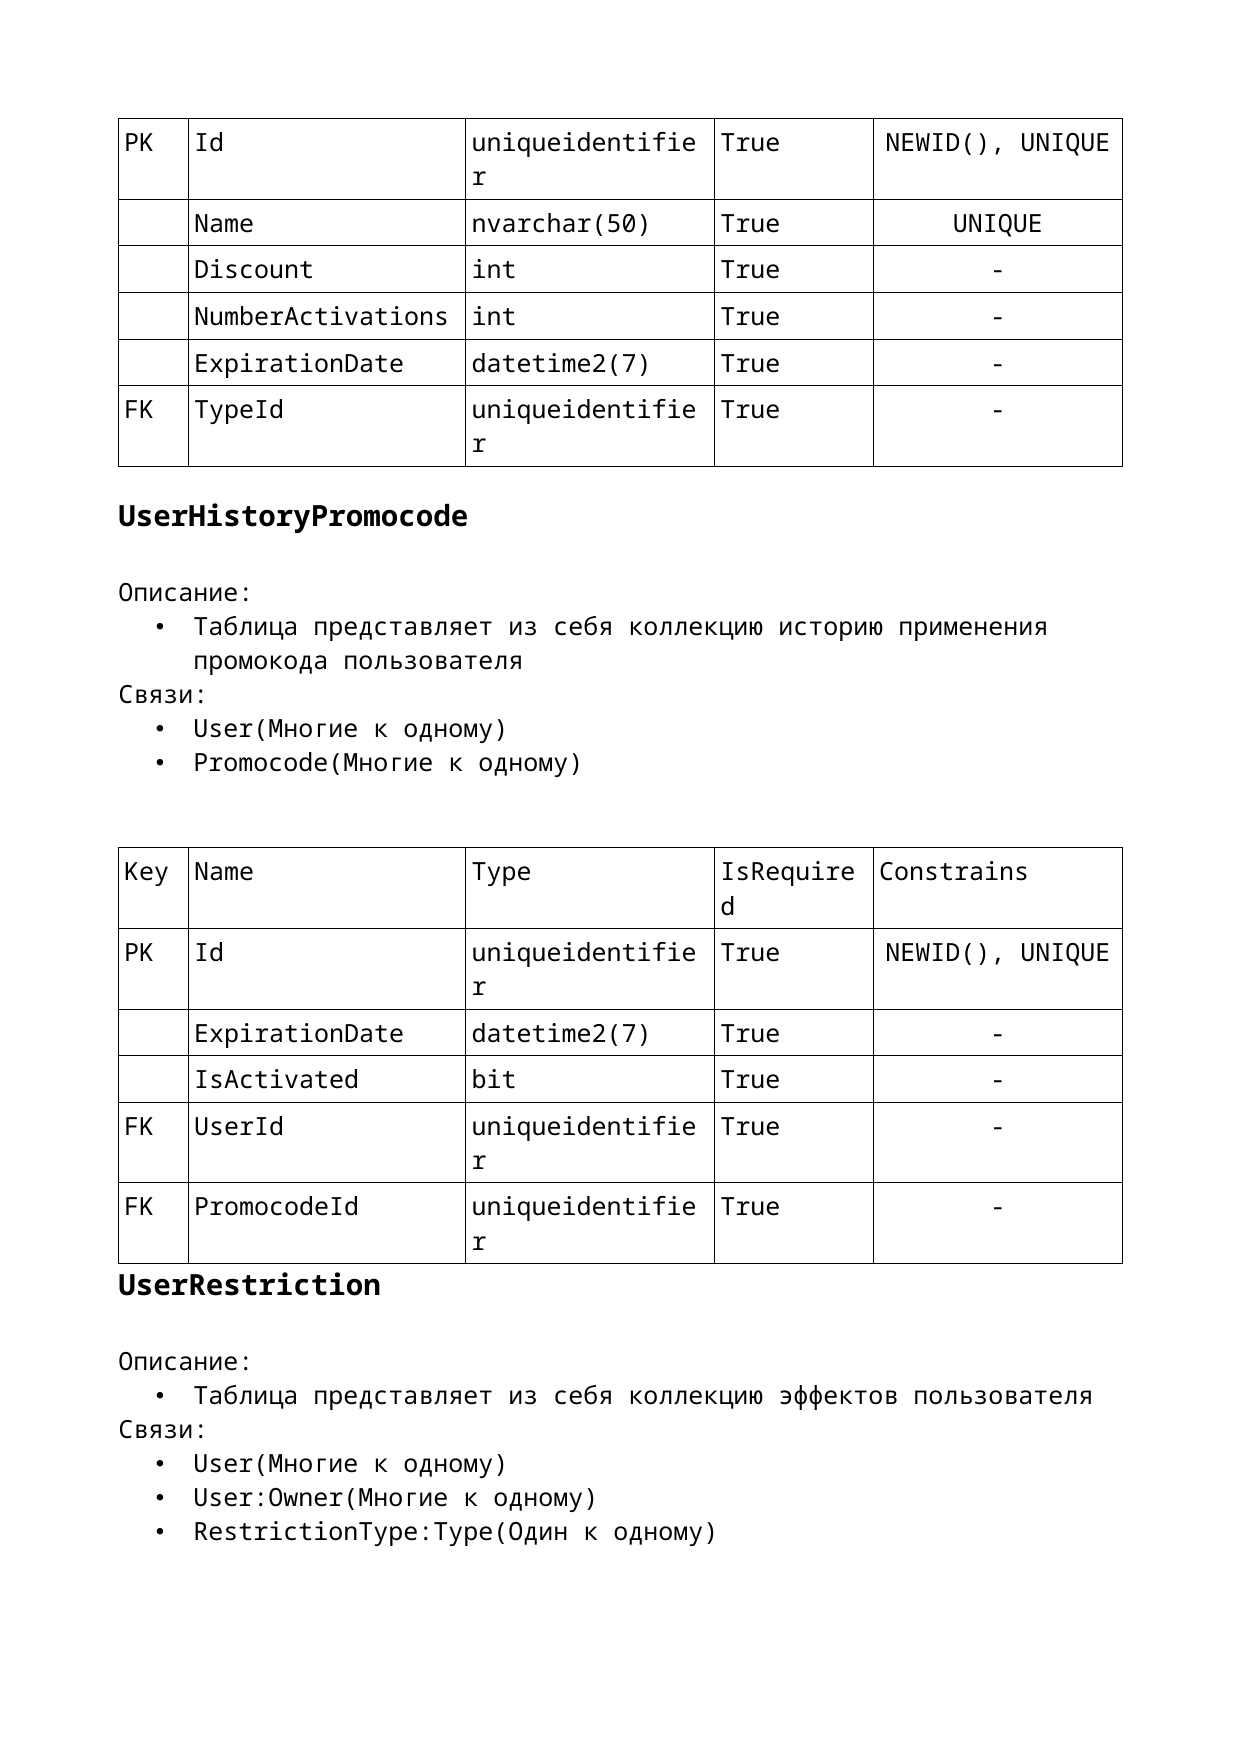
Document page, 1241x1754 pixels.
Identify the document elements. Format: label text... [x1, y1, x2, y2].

table_cell True [715, 1103, 873, 1182]
table_cell True [715, 1010, 873, 1055]
list RestrictionType:Type(Один к одному) [156, 1514, 1122, 1548]
table_cell True [715, 119, 873, 199]
list User(Многие к одному) [156, 1446, 1122, 1479]
table_cell uniqueidentifier [466, 1183, 714, 1263]
table_cell int [466, 246, 714, 292]
table_cell True [715, 929, 873, 1008]
table_cell True [715, 200, 873, 245]
table_cell FK [119, 386, 188, 466]
table_cell [119, 200, 188, 245]
table_cell - [874, 340, 1122, 385]
table_cell True [715, 1183, 873, 1263]
table_header IsRequired [715, 848, 873, 928]
table_cell Id [189, 929, 465, 1008]
table_cell int [466, 293, 714, 338]
table_cell UNIQUE [874, 200, 1122, 245]
table_cell True [715, 1056, 873, 1102]
text Связи: [118, 1411, 1122, 1446]
table_cell TypeId [189, 386, 465, 466]
table_cell IsActivated [189, 1056, 465, 1102]
text Описание: [118, 575, 1122, 609]
table_cell True [715, 246, 873, 292]
list Promocode(Многие к одному) [156, 745, 1122, 779]
table_header Name [189, 848, 465, 928]
table_cell [119, 246, 188, 292]
table_cell Id [189, 119, 465, 199]
table_cell - [874, 246, 1122, 292]
table_header Constrains [874, 848, 1122, 928]
table_cell PK [119, 929, 188, 1008]
table_cell [119, 1010, 188, 1055]
table_cell Discount [189, 246, 465, 292]
list Таблица представляет из себя коллекцию историю применения промокода пользователя [156, 609, 1122, 677]
table_cell ExpirationDate [189, 1010, 465, 1055]
table_cell PromocodeId [189, 1183, 465, 1263]
table_cell - [874, 1010, 1122, 1055]
table_cell nvarchar(50) [466, 200, 714, 245]
text UserRestriction [118, 1264, 1122, 1304]
table_cell ExpirationDate [189, 340, 465, 385]
table_cell NumberActivations [189, 293, 465, 338]
list User(Многие к одному) [156, 711, 1122, 745]
table_cell [119, 340, 188, 385]
table_cell True [715, 340, 873, 385]
table_cell NEWID(), UNIQUE [874, 119, 1122, 199]
table_cell True [715, 293, 873, 338]
list Таблица представляет из себя коллекцию эффектов пользователя [156, 1377, 1122, 1411]
table_cell - [874, 1056, 1122, 1102]
table_cell FK [119, 1103, 188, 1182]
table_header Key [119, 848, 188, 928]
table_cell PK [119, 119, 188, 199]
table_cell bit [466, 1056, 714, 1102]
table_cell datetime2(7) [466, 1010, 714, 1055]
table_header Type [466, 848, 714, 928]
table_cell - [874, 386, 1122, 466]
table_cell - [874, 1103, 1122, 1182]
text UserHistoryPromocode [118, 495, 1122, 535]
table_cell uniqueidentifier [466, 929, 714, 1008]
table_cell uniqueidentifier [466, 1103, 714, 1182]
table_cell - [874, 1183, 1122, 1263]
table_cell UserId [189, 1103, 465, 1182]
table_cell [119, 1056, 188, 1102]
table_cell - [874, 293, 1122, 338]
table_cell [119, 293, 188, 338]
text Связи: [118, 677, 1122, 711]
table_cell Name [189, 200, 465, 245]
table_cell FK [119, 1183, 188, 1263]
table_cell datetime2(7) [466, 340, 714, 385]
table_cell uniqueidentifier [466, 386, 714, 466]
table_cell True [715, 386, 873, 466]
table_cell NEWID(), UNIQUE [874, 929, 1122, 1008]
list User:Owner(Многие к одному) [156, 1479, 1122, 1514]
table_cell uniqueidentifier [466, 119, 714, 199]
text Описание: [118, 1343, 1122, 1377]
